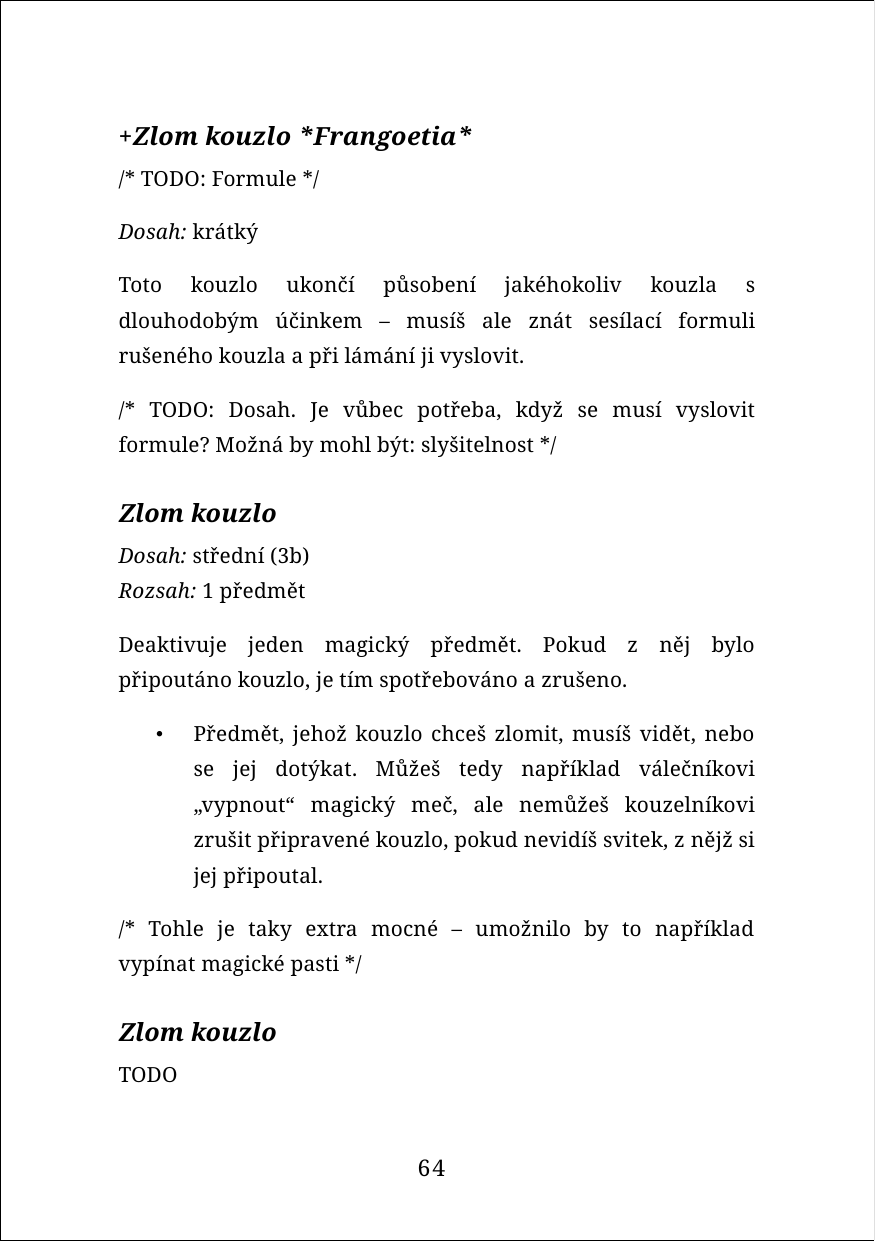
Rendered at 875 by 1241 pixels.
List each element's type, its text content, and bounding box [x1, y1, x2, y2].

text /* TODO: Formule */ [118, 164, 756, 192]
subtitle Zlom kouzlo [118, 495, 756, 529]
text Dosah: krátký [118, 217, 756, 246]
text /* TODO: Dosah. Je vůbec potřeba, když se musí vyslovit formule? Možná by mohl být: slyšitelnost */ [118, 395, 756, 459]
text Dosah: střední (3b) Rozsah: 1 předmět [118, 541, 756, 605]
text Toto kouzlo ukončí působení jakéhokoliv kouzla s dlouhodobým účinkem – musíš ale znát sesílací formuli rušeného kouzla a při lámání ji vyslovit. [118, 271, 756, 370]
subtitle Zlom kouzlo [118, 1014, 756, 1048]
text /* Tohle je taky extra mocné – umožnilo by to například vypínat magické pasti */ [118, 914, 756, 978]
text Deaktivuje jeden magický předmět. Pokud z něj bylo připoutáno kouzlo, je tím spotřebováno a zrušeno. [118, 630, 756, 694]
list Předmět, jehož kouzlo chceš zlomit, musíš vidět, nebo se jej dotýkat. Můžeš tedy například válečníkovi „vypnout“ magický meč, ale nemůžeš kouzelníkovi zrušit připravené kouzlo, pokud nevidíš svitek, z nějž si jej připoutal. [156, 719, 756, 889]
text TODO [118, 1060, 756, 1089]
subtitle +Zlom kouzlo *Frangoetia* [118, 118, 756, 152]
